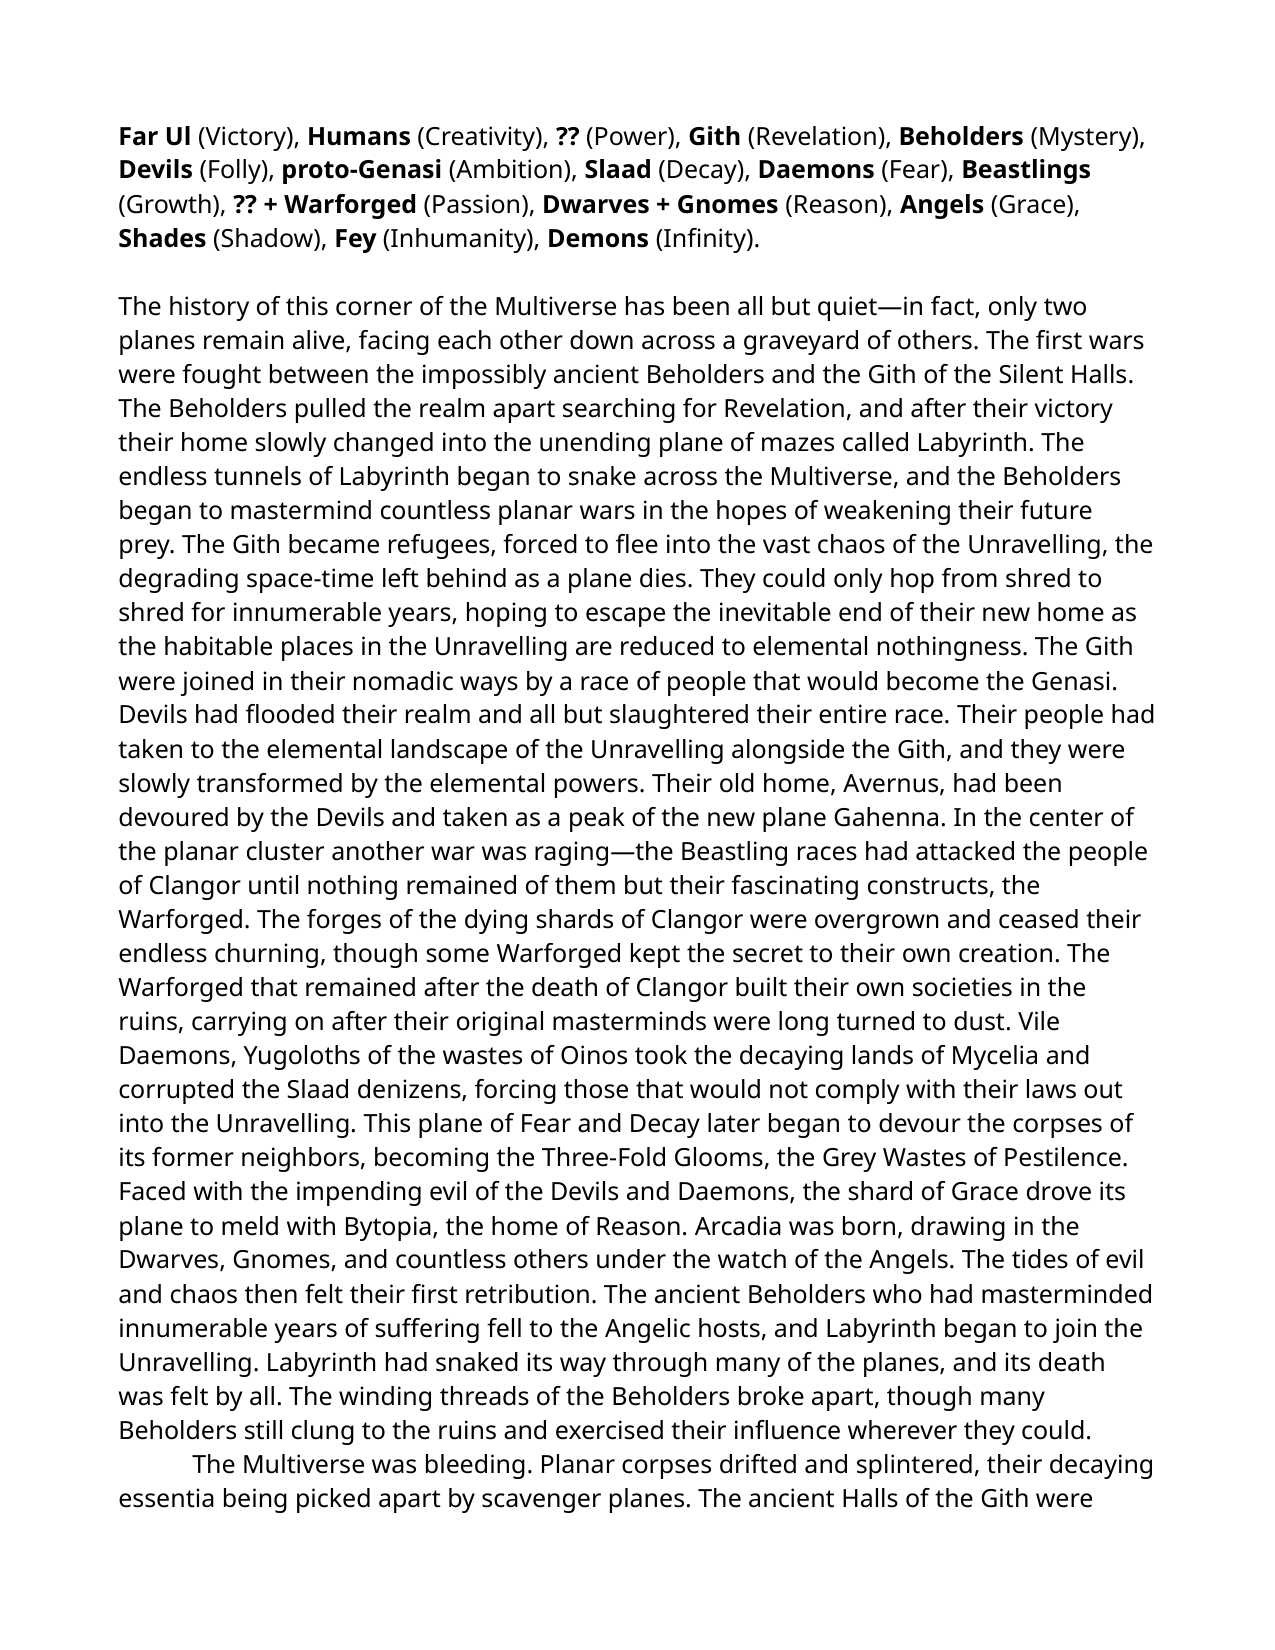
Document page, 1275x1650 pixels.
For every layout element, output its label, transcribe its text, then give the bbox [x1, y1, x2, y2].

text The Multiverse was bleeding. Planar corpses drifted and splintered, their decaying essentia being picked apart by scavenger planes. The ancient Halls of the Gith were [118, 1447, 1157, 1515]
text The history of this corner of the Multiverse has been all but quiet—in fact, only two planes remain alive, facing each other down across a graveyard of others. The first wars were fought between the impossibly ancient Beholders and the Gith of the Silent Halls. The Beholders pulled the realm apart searching for Revelation, and after their victory their home slowly changed into the unending plane of mazes called Labyrinth. The endless tunnels of Labyrinth began to snake across the Multiverse, and the Beholders began to mastermind countless planar wars in the hopes of weakening their future prey. The Gith became refugees, forced to flee into the vast chaos of the Unravelling, the degrading space-time left behind as a plane dies. They could only hop from shred to shred for innumerable years, hoping to escape the inevitable end of their new home as the habitable places in the Unravelling are reduced to elemental nothingness. The Gith were joined in their nomadic ways by a race of people that would become the Genasi. Devils had flooded their realm and all but slaughtered their entire race. Their people had taken to the elemental landscape of the Unravelling alongside the Gith, and they were slowly transformed by the elemental powers. Their old home, Avernus, had been devoured by the Devils and taken as a peak of the new plane Gahenna. In the center of the planar cluster another war was raging—the Beastling races had attacked the people of Clangor until nothing remained of them but their fascinating constructs, the Warforged. The forges of the dying shards of Clangor were overgrown and ceased their endless churning, though some Warforged kept the secret to their own creation. The Warforged that remained after the death of Clangor built their own societies in the ruins, carrying on after their original masterminds were long turned to dust. Vile Daemons, Yugoloths of the wastes of Oinos took the decaying lands of Mycelia and corrupted the Slaad denizens, forcing those that would not comply with their laws out into the Unravelling. This plane of Fear and Decay later began to devour the corpses of its former neighbors, becoming the Three-Fold Glooms, the Grey Wastes of Pestilence. Faced with the impending evil of the Devils and Daemons, the shard of Grace drove its plane to meld with Bytopia, the home of Reason. Arcadia was born, drawing in the Dwarves, Gnomes, and countless others under the watch of the Angels. The tides of evil and chaos then felt their first retribution. The ancient Beholders who had masterminded innumerable years of suffering fell to the Angelic hosts, and Labyrinth began to join the Unravelling. Labyrinth had snaked its way through many of the planes, and its death was felt by all. The winding threads of the Beholders broke apart, though many Beholders still clung to the ruins and exercised their influence wherever they could. [118, 288, 1157, 1447]
text Far Ul (Victory), Humans (Creativity), ?? (Power), Gith (Revelation), Beholders (Mystery), Devils (Folly), proto-Genasi (Ambition), Slaad (Decay), Daemons (Fear), Beastlings (Growth), ?? + Warforged (Passion), Dwarves + Gnomes (Reason), Angels (Grace), Shades (Shadow), Fey (Inhumanity), Demons (Infinity). [118, 118, 1157, 254]
